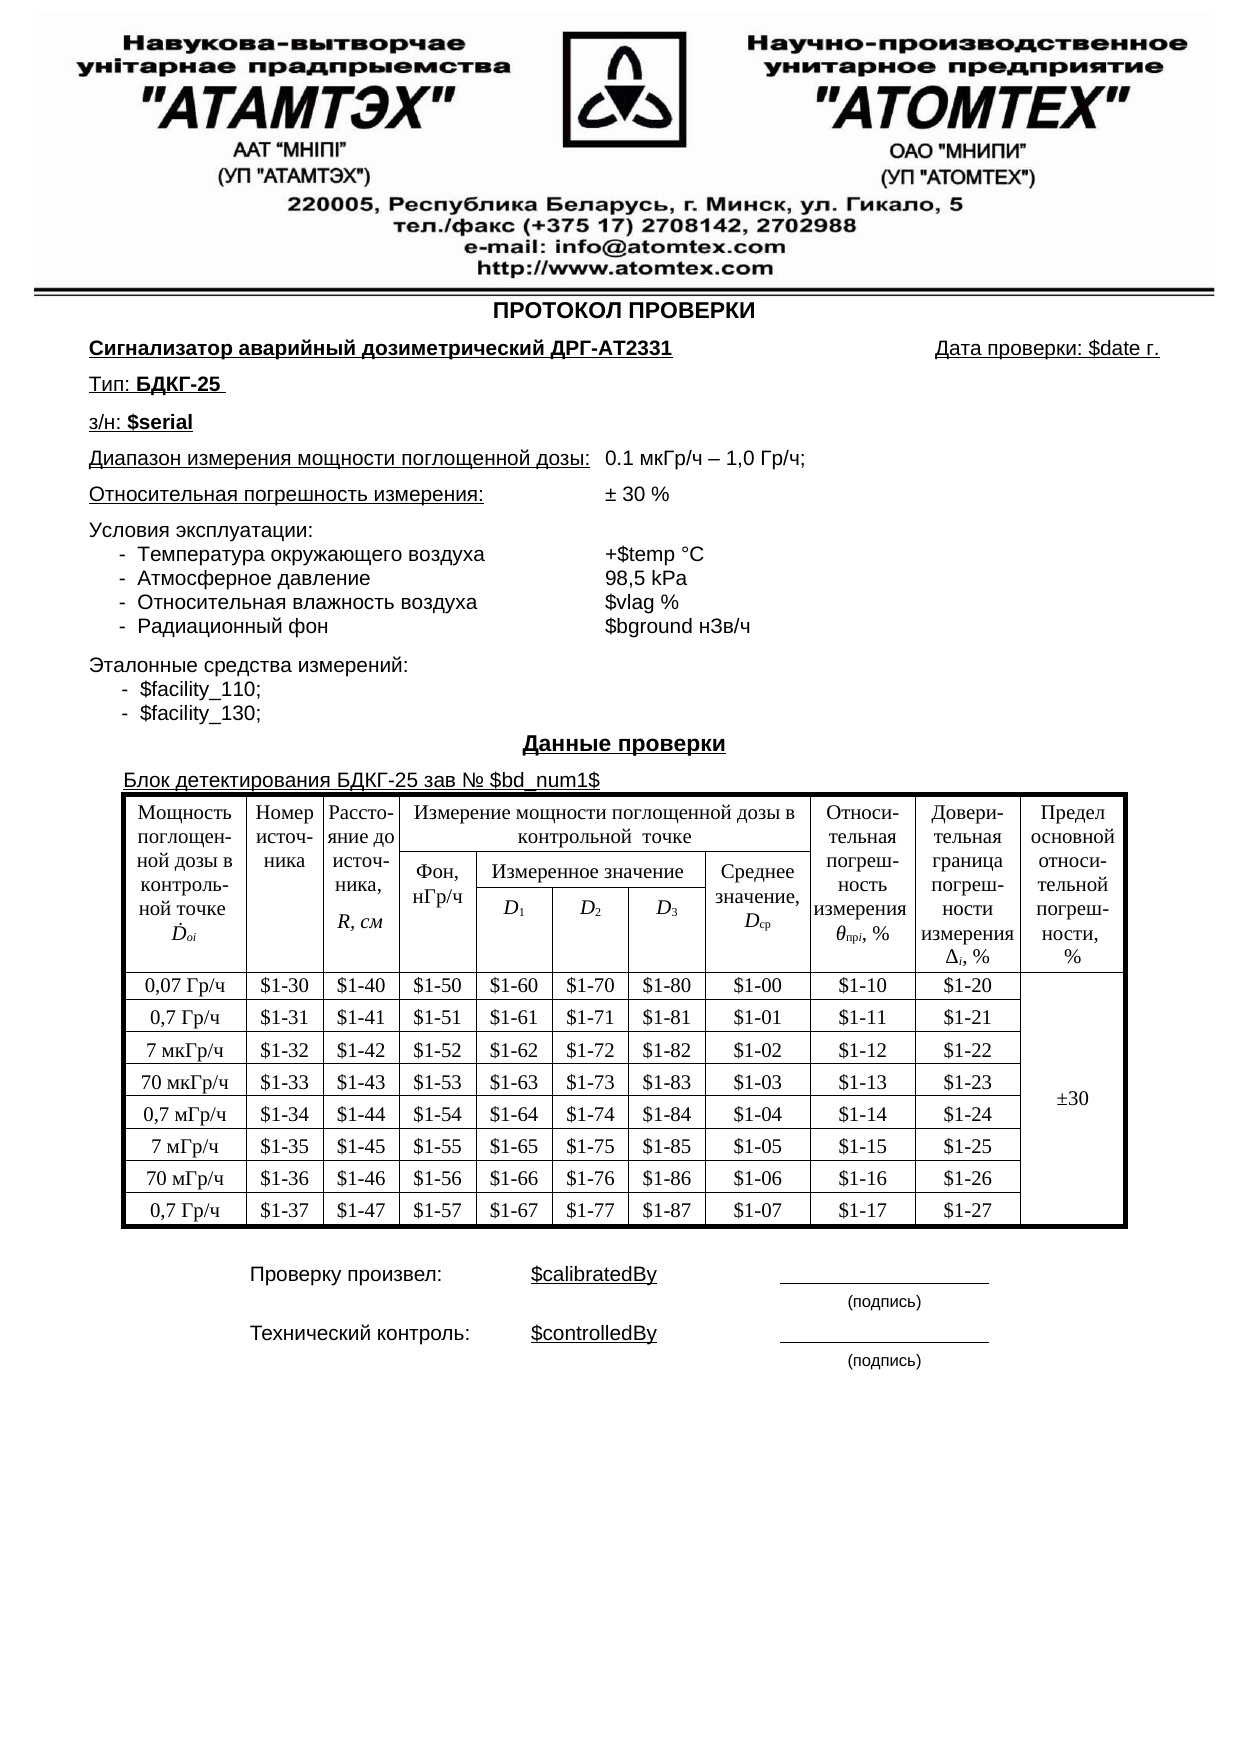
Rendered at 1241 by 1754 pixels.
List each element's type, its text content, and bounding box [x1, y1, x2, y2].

table_cell [525, 1351, 764, 1375]
table_cell ±30 [1021, 973, 1123, 1224]
table_cell $1-03 [706, 1064, 810, 1095]
table_cell $1-32 [247, 1032, 323, 1063]
text Сигнализатор аварийный дозиметрический ДРГ-АТ2331 Дата проверки: $date г. [88, 336, 1160, 359]
table_cell $1-34 [247, 1096, 323, 1127]
table_cell $1-16 [811, 1161, 915, 1192]
table_cell $1-61 [477, 1000, 552, 1031]
table_cell Фон, нГр/ч [400, 852, 476, 972]
table_cell $1-33 [247, 1064, 323, 1095]
table_cell $1-37 [247, 1193, 323, 1224]
text Данные проверки [88, 730, 1160, 757]
table_cell Предел основной относи-тельной погреш-ности, % [1021, 797, 1123, 972]
text Относительная погрешность измерения: ± 30 % [88, 482, 1160, 506]
text з/н: $serial [88, 410, 1160, 434]
table_cell $1-05 [706, 1129, 810, 1159]
table_header [764, 1256, 1004, 1291]
table_cell $1-12 [811, 1032, 915, 1063]
table_cell $1-13 [811, 1064, 915, 1095]
table_cell 0,7 Гр/ч [126, 1000, 246, 1031]
table_cell D2 [553, 888, 628, 972]
table_cell $1-82 [629, 1032, 705, 1063]
text Тип: БДКГ-25 [88, 371, 1160, 395]
table_cell $1-04 [706, 1096, 810, 1127]
table_cell Номер источ-ника [247, 797, 323, 972]
table_cell $1-36 [247, 1161, 323, 1192]
table_cell Среднее значение, Dср [706, 852, 810, 972]
text Условия эксплуатации: [88, 518, 1160, 542]
table_cell $1-66 [477, 1161, 552, 1192]
table_cell $1-07 [706, 1193, 810, 1224]
table_cell $1-84 [629, 1096, 705, 1127]
table_cell $1-54 [400, 1096, 476, 1127]
table_cell $1-26 [916, 1161, 1020, 1192]
table_cell $1-50 [400, 973, 476, 999]
text ПРОТОКОЛ ПРОВЕРКИ [88, 298, 1160, 323]
table_header $calibratedBy [525, 1256, 764, 1291]
table_cell Довери-тельная граница погреш-ности измерения Δi, % [916, 797, 1020, 972]
table_cell $1-10 [811, 973, 915, 999]
table_cell $1-46 [324, 1161, 399, 1192]
table_cell [525, 1291, 764, 1315]
table_cell $1-52 [400, 1032, 476, 1063]
table_cell $1-63 [477, 1064, 552, 1095]
table_cell $1-75 [553, 1129, 628, 1159]
table_cell $1-21 [916, 1000, 1020, 1031]
table_cell $1-30 [247, 973, 323, 999]
table_cell $1-14 [811, 1096, 915, 1127]
table_cell $1-80 [629, 973, 705, 999]
picture [33, 12, 1215, 298]
table_header Блок детектирования БДКГ-25 зав № $bd_num1$ [123, 757, 1125, 792]
table_cell [244, 1291, 525, 1315]
table_cell $1-86 [629, 1161, 705, 1192]
table_cell $1-35 [247, 1129, 323, 1159]
table_cell $1-41 [324, 1000, 399, 1031]
table_cell $1-85 [629, 1129, 705, 1159]
table_cell $1-23 [916, 1064, 1020, 1095]
table_cell $1-62 [477, 1032, 552, 1063]
table_cell $1-01 [706, 1000, 810, 1031]
table_cell $1-71 [553, 1000, 628, 1031]
table_cell $1-65 [477, 1129, 552, 1159]
table_cell 7 мкГр/ч [126, 1032, 246, 1063]
table_cell $1-40 [324, 973, 399, 999]
table_cell D3 [629, 888, 705, 972]
table_cell 70 мкГр/ч [126, 1064, 246, 1095]
table_cell $1-31 [247, 1000, 323, 1031]
table_cell $1-22 [916, 1032, 1020, 1063]
table_cell $1-20 [916, 973, 1020, 999]
table_cell Рассто-яние до источ-ника, R, см [324, 797, 399, 972]
table_cell $1-74 [553, 1096, 628, 1127]
table_cell 0,07 Гр/ч [126, 973, 246, 999]
table_cell $1-45 [324, 1129, 399, 1159]
table_cell $1-42 [324, 1032, 399, 1063]
table_cell $1-64 [477, 1096, 552, 1127]
table_cell 70 мГр/ч [126, 1161, 246, 1192]
table_cell $1-56 [400, 1161, 476, 1192]
table_cell Относи-тельная погреш-ность измерения θпрi, % [811, 797, 915, 972]
table_cell Измеренное значение [477, 852, 705, 887]
table_cell $1-77 [553, 1193, 628, 1224]
text - Температура окружающего воздуха +$temp °C [118, 542, 1160, 566]
table_cell (подпись) [764, 1351, 1004, 1375]
table_cell $1-51 [400, 1000, 476, 1031]
table_cell $1-67 [477, 1193, 552, 1224]
table_cell $1-83 [629, 1064, 705, 1095]
table_cell $1-47 [324, 1193, 399, 1224]
table_cell 0,7 Гр/ч [126, 1193, 246, 1224]
table_cell Измерение мощности поглощенной дозы в контрольной точке [400, 797, 810, 851]
text - Атмосферное давление 98,5 kPa [118, 566, 1160, 589]
text - Радиационный фон $bground нЗв/ч [118, 613, 1160, 637]
table_header Проверку произвел: [244, 1256, 525, 1291]
table_cell 7 мГр/ч [126, 1129, 246, 1159]
table_cell [764, 1315, 1004, 1351]
table_cell $1-44 [324, 1096, 399, 1127]
table_cell $1-43 [324, 1064, 399, 1095]
table_cell $1-06 [706, 1161, 810, 1192]
table_cell [244, 1351, 525, 1375]
table_cell D1 [477, 888, 552, 972]
table_cell $1-11 [811, 1000, 915, 1031]
table_cell $1-25 [916, 1129, 1020, 1159]
table_cell $1-55 [400, 1129, 476, 1159]
text - Относительная влажность воздуха $vlag % [118, 589, 1160, 613]
table_cell $1-70 [553, 973, 628, 999]
table_cell $1-00 [706, 973, 810, 999]
table_cell $1-02 [706, 1032, 810, 1063]
text Диапазон измерения мощности поглощенной дозы: 0.1 мкГр/ч – 1,0 Гр/ч; [88, 446, 1160, 470]
table_cell $1-24 [916, 1096, 1020, 1127]
table_cell $1-17 [811, 1193, 915, 1224]
text - $facility_110; [121, 676, 1160, 700]
table_cell $1-87 [629, 1193, 705, 1224]
table_cell $1-53 [400, 1064, 476, 1095]
text Эталонные средства измерений: [88, 652, 1160, 676]
table_cell (подпись) [764, 1291, 1004, 1315]
table_cell 0,7 мГр/ч [126, 1096, 246, 1127]
table_cell $1-27 [916, 1193, 1020, 1224]
table_cell Технический контроль: [244, 1315, 525, 1351]
table_cell $1-72 [553, 1032, 628, 1063]
table_cell $1-73 [553, 1064, 628, 1095]
table_cell $1-15 [811, 1129, 915, 1159]
table_cell $1-81 [629, 1000, 705, 1031]
table_cell $1-57 [400, 1193, 476, 1224]
table_cell $1-60 [477, 973, 552, 999]
table_cell Мощность поглощен-ной дозы в контроль- ной точке Ḋoi [126, 797, 246, 972]
table_cell $controlledBy [525, 1315, 764, 1351]
text - $facility_130; [121, 700, 1160, 724]
table_cell $1-76 [553, 1161, 628, 1192]
